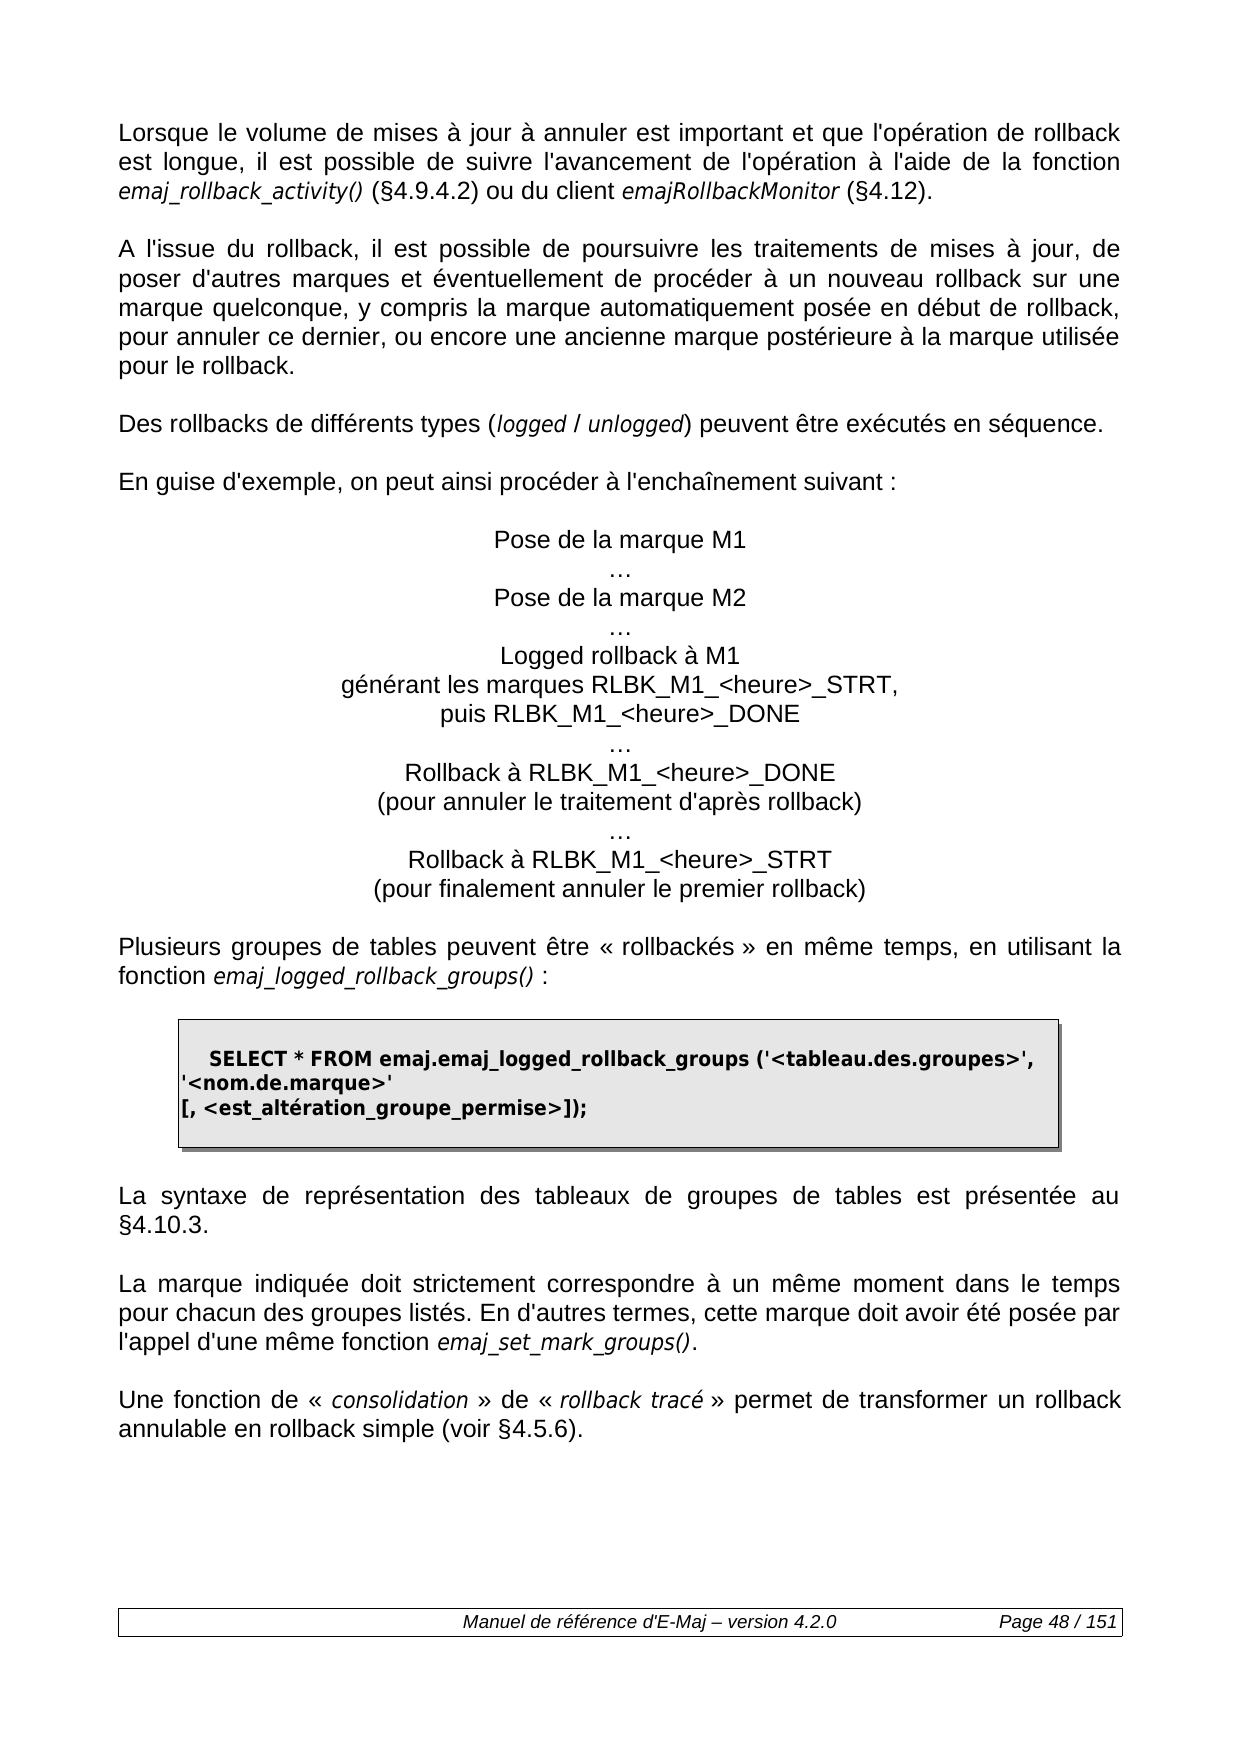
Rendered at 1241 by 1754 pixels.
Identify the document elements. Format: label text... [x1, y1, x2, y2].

text … [118, 612, 1122, 641]
text Des rollbacks de différents types (logged / unlogged) peuvent être exécutés en séquence. [118, 409, 1122, 438]
text Logged rollback à M1 générant les marques RLBK_M1_<heure>_STRT, puis RLBK_M1_<heure>_DONE [118, 641, 1122, 728]
text SELECT * FROM emaj.emaj_logged_rollback_groups ('<tableau.des.groupes>', '<nom.de.marque>' [, <est_altération_groupe_permise>]); [179, 1043, 1058, 1117]
text … [118, 554, 1122, 583]
text Rollback à RLBK_M1_<heure>_DONE (pour annuler le traitement d'après rollback) [118, 757, 1122, 816]
text … [118, 816, 1122, 845]
text En guise d'exemple, on peut ainsi procéder à l'enchaînement suivant : [118, 467, 1122, 496]
text Pose de la marque M1 [118, 525, 1122, 554]
text La marque indiquée doit strictement correspondre à un même moment dans le temps pour chacun des groupes listés. En d'autres termes, cette marque doit avoir été posée par l'appel d'une même fonction emaj_set_mark_groups(). [118, 1268, 1122, 1356]
text A l'issue du rollback, il est possible de poursuivre les traitements de mises à jour, de poser d'autres marques et éventuellement de procéder à un nouveau rollback sur une marque quelconque, y compris la marque automatiquement posée en début de rollback, pour annuler ce dernier, ou encore une ancienne marque postérieure à la marque utilisée pour le rollback. [118, 234, 1122, 380]
text … [118, 728, 1122, 757]
text Lorsque le volume de mises à jour à annuler est important et que l'opération de rollback est longue, il est possible de suivre l'avancement de l'opération à l'aide de la fonction emaj_rollback_activity() (§4.9.4.2) ou du client emajRollbackMonitor (§4.12). [118, 118, 1122, 205]
text Rollback à RLBK_M1_<heure>_STRT (pour finalement annuler le premier rollback) [118, 845, 1122, 903]
text Pose de la marque M2 [118, 583, 1122, 612]
text La syntaxe de représentation des tableaux de groupes de tables est présentée au §4.10.3. [118, 1181, 1122, 1239]
text Plusieurs groupes de tables peuvent être « rollbackés » en même temps, en utilisant la fonction emaj_logged_rollback_groups() : [118, 932, 1122, 990]
text Une fonction de « consolidation » de « rollback tracé » permet de transformer un rollback annulable en rollback simple (voir §4.5.6). [118, 1385, 1122, 1443]
